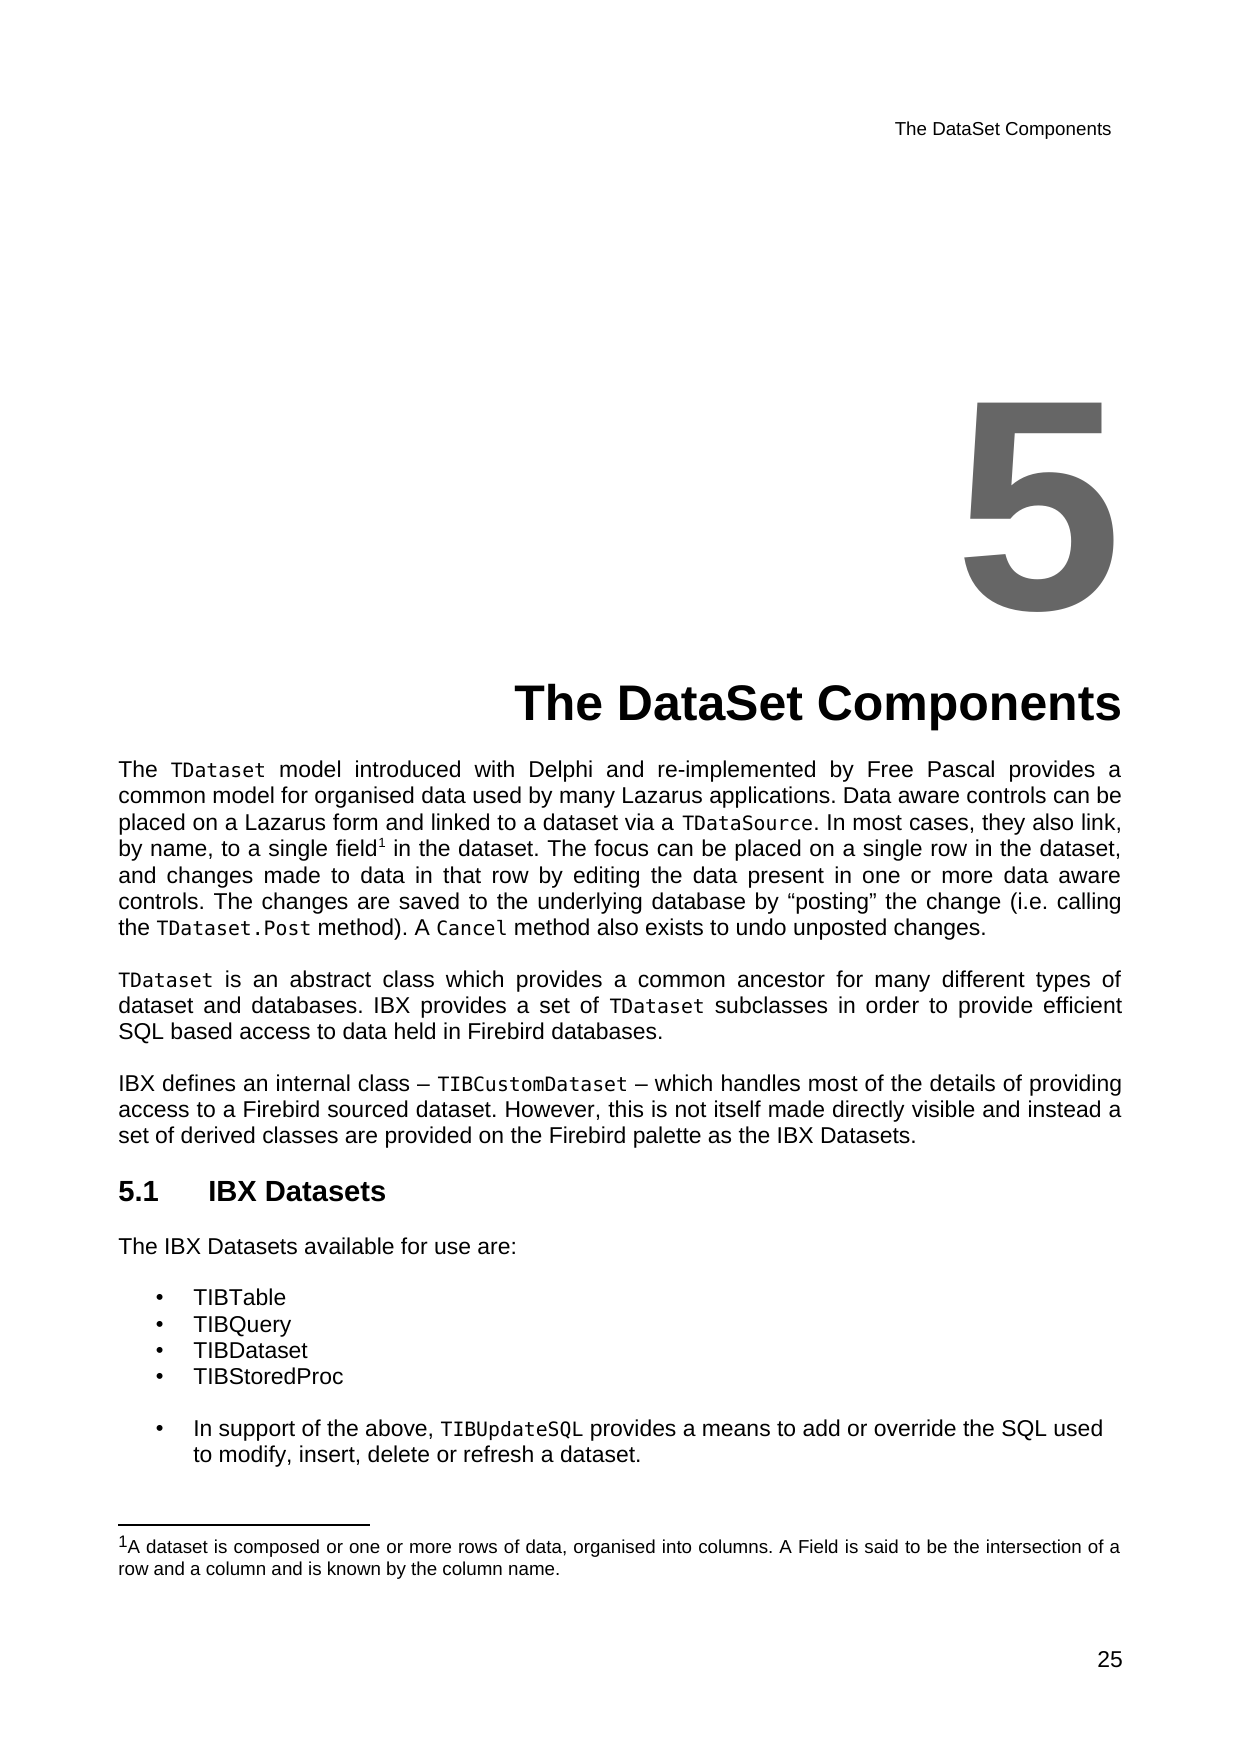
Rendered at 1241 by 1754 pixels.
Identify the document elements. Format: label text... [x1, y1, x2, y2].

subtitle The DataSet Components [81, 328, 1122, 731]
subtitle IBX Datasets [118, 1174, 1122, 1207]
list TIBStoredProc [156, 1363, 1122, 1389]
list TIBDataset [156, 1337, 1122, 1363]
text A dataset is composed or one or more rows of data, organised into columns. A Field is said to be the intersection of a row and a column and is known by the column name. [118, 1531, 1122, 1579]
list In support of the above, TIBUpdateSQL provides a means to add or override the SQL used to modify, insert, delete or refresh a dataset. [156, 1415, 1122, 1468]
text TDataset is an abstract class which provides a common ancestor for many different types of dataset and databases. IBX provides a set of TDataset subclasses in order to provide efficient SQL based access to data held in Firebird databases. [118, 966, 1122, 1045]
text IBX defines an internal class – TIBCustomDataset – which handles most of the details of providing access to a Firebird sourced dataset. However, this is not itself made directly visible and instead a set of derived classes are provided on the Firebird palette as the IBX Datasets. [118, 1070, 1122, 1149]
list TIBTable [156, 1284, 1122, 1311]
text The TDataset model introduced with Delphi and re-implemented by Free Pascal provides a common model for organised data used by many Lazarus applications. Data aware controls can be placed on a Lazarus form and linked to a dataset via a TDataSource. In most cases, they also link, by name, to a single field in the dataset. The focus can be placed on a single row in the dataset, and changes made to data in that row by editing the data present in one or more data aware controls. The changes are saved to the underlying database by “posting” the change (i.e. calling the TDataset.Post method). A Cancel method also exists to undo unposted changes. [118, 756, 1122, 941]
list TIBQuery [156, 1311, 1122, 1337]
text The IBX Datasets available for use are: [118, 1233, 1122, 1259]
